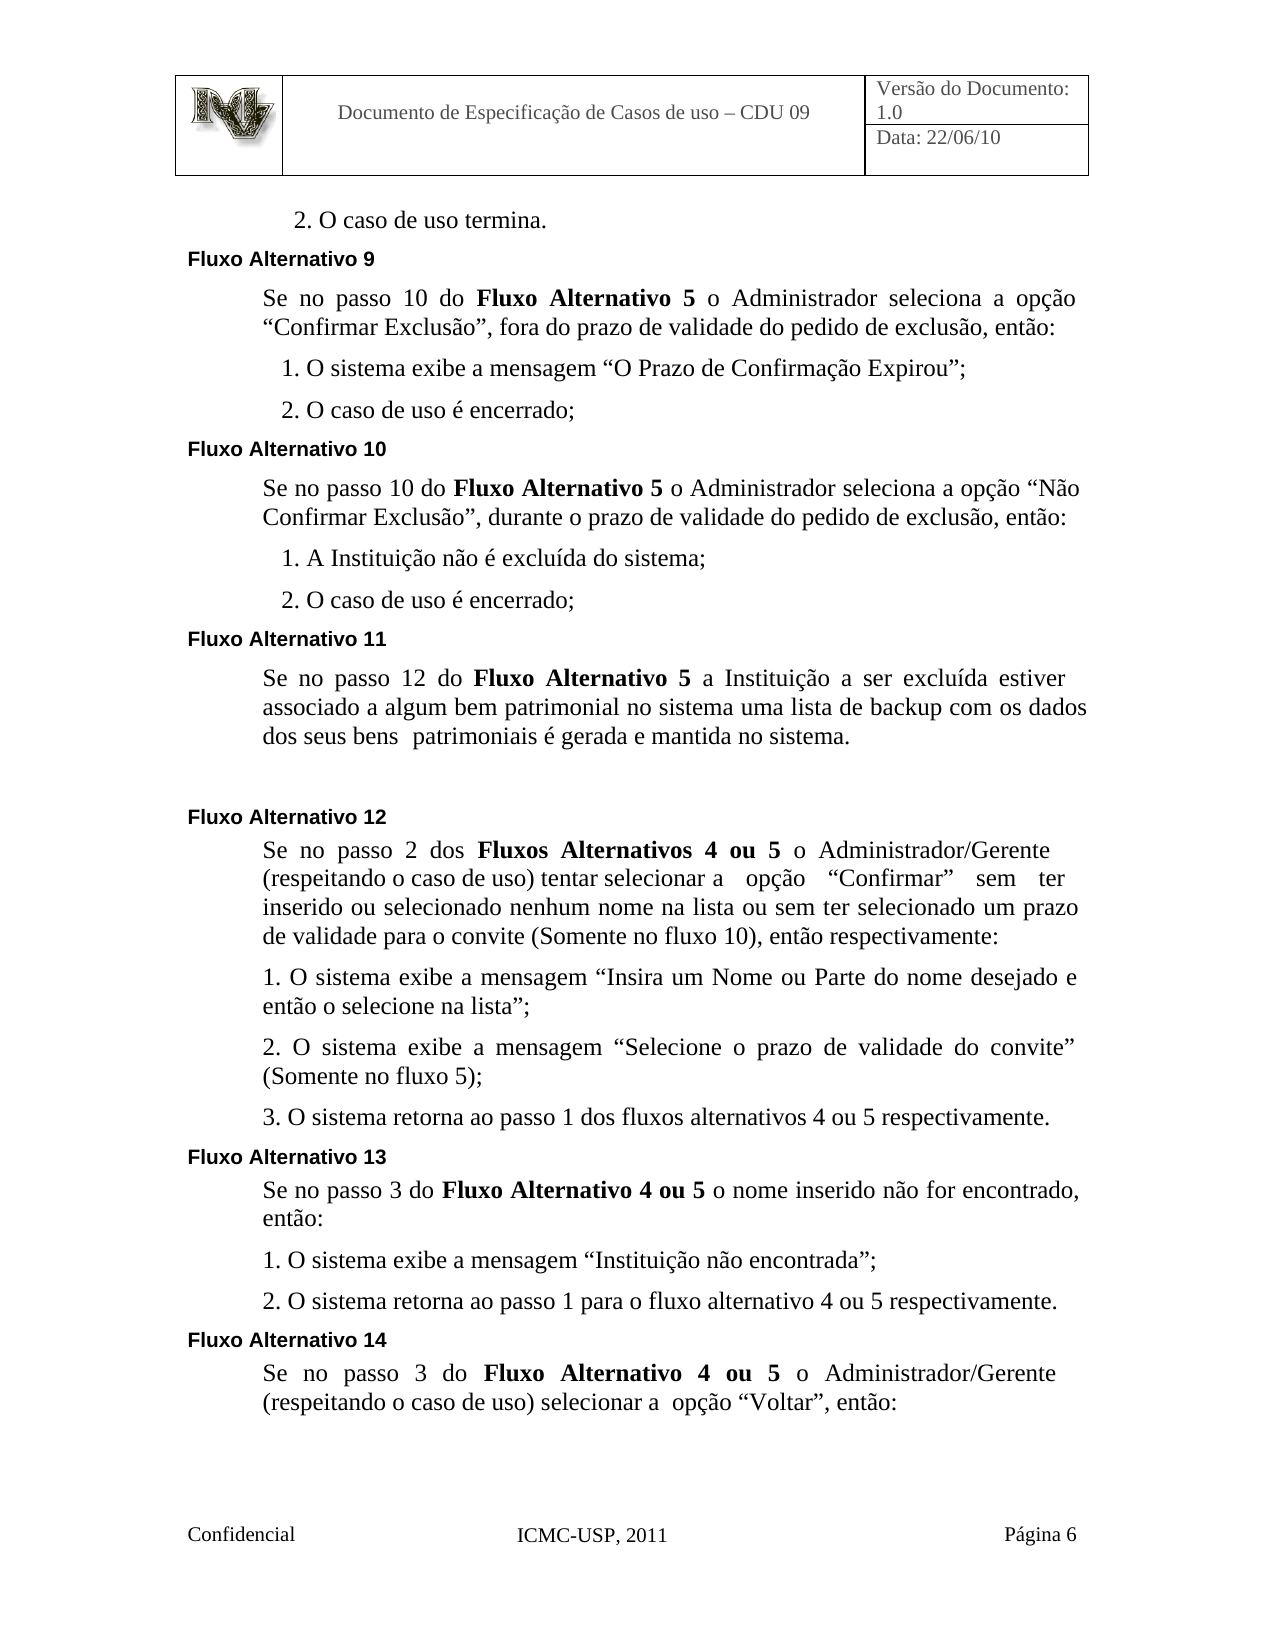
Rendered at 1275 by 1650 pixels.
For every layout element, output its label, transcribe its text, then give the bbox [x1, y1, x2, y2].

list Se no passo 2 dos Fluxos Alternativos 4 ou 5 o Administrador/Gerente (respeitando o caso de uso) tentar selecionar a opção “Confirmar” sem ter inserido ou selecionado nenhum nome na lista ou sem ter selecionado um prazo de validade para o convite (Somente no fluxo 10), então respectivamente: [187, 835, 1087, 950]
list 1. O sistema exibe a mensagem “Insira um Nome ou Parte do nome desejado e então o selecione na lista”; [187, 962, 1087, 1020]
text 1. O sistema exibe a mensagem “O Prazo de Confirmação Expirou”; [187, 353, 1087, 382]
list 2. O sistema exibe a mensagem “Selecione o prazo de validade do convite” (Somente no fluxo 5); [187, 1032, 1087, 1090]
text Se no passo 10 do Fluxo Alternativo 5 o Administrador seleciona a opção “Confirmar Exclusão”, fora do prazo de validade do pedido de exclusão, então: [187, 283, 1087, 341]
picture [186, 76, 277, 151]
subtitle Fluxo Alternativo 13 [187, 1143, 1087, 1168]
subtitle Fluxo Alternativo 12 [187, 803, 1087, 828]
list 1. O sistema exibe a mensagem “Instituição não encontrada”; [187, 1245, 1087, 1273]
text Se no passo 12 do Fluxo Alternativo 5 a Instituição a ser excluída estiver associado a algum bem patrimonial no sistema uma lista de backup com os dados dos seus bens patrimoniais é gerada e mantida no sistema. [187, 663, 1087, 750]
list Se no passo 3 do Fluxo Alternativo 4 ou 5 o Administrador/Gerente (respeitando o caso de uso) selecionar a opção “Voltar”, então: [187, 1358, 1087, 1416]
subtitle Fluxo Alternativo 14 [187, 1327, 1087, 1352]
list 2. O sistema retorna ao passo 1 para o fluxo alternativo 4 ou 5 respectivamente. [187, 1286, 1087, 1315]
text Fluxo Alternativo 11 [187, 626, 1087, 651]
text Se no passo 10 do Fluxo Alternativo 5 o Administrador seleciona a opção “Não Confirmar Exclusão”, durante o prazo de validade do pedido de exclusão, então: [187, 473, 1087, 531]
text 1. A Instituição não é excluída do sistema; [187, 543, 1087, 572]
text 2. O caso de uso é encerrado; [187, 395, 1087, 423]
text Fluxo Alternativo 9 [187, 246, 1087, 271]
list Se no passo 3 do Fluxo Alternativo 4 ou 5 o nome inserido não for encontrado, então: [187, 1175, 1087, 1232]
text Fluxo Alternativo 10 [187, 436, 1087, 461]
text 2. O caso de uso termina. [187, 205, 1087, 233]
text 2. O caso de uso é encerrado; [187, 585, 1087, 613]
list 3. O sistema retorna ao passo 1 dos fluxos alternativos 4 ou 5 respectivamente. [187, 1102, 1087, 1131]
